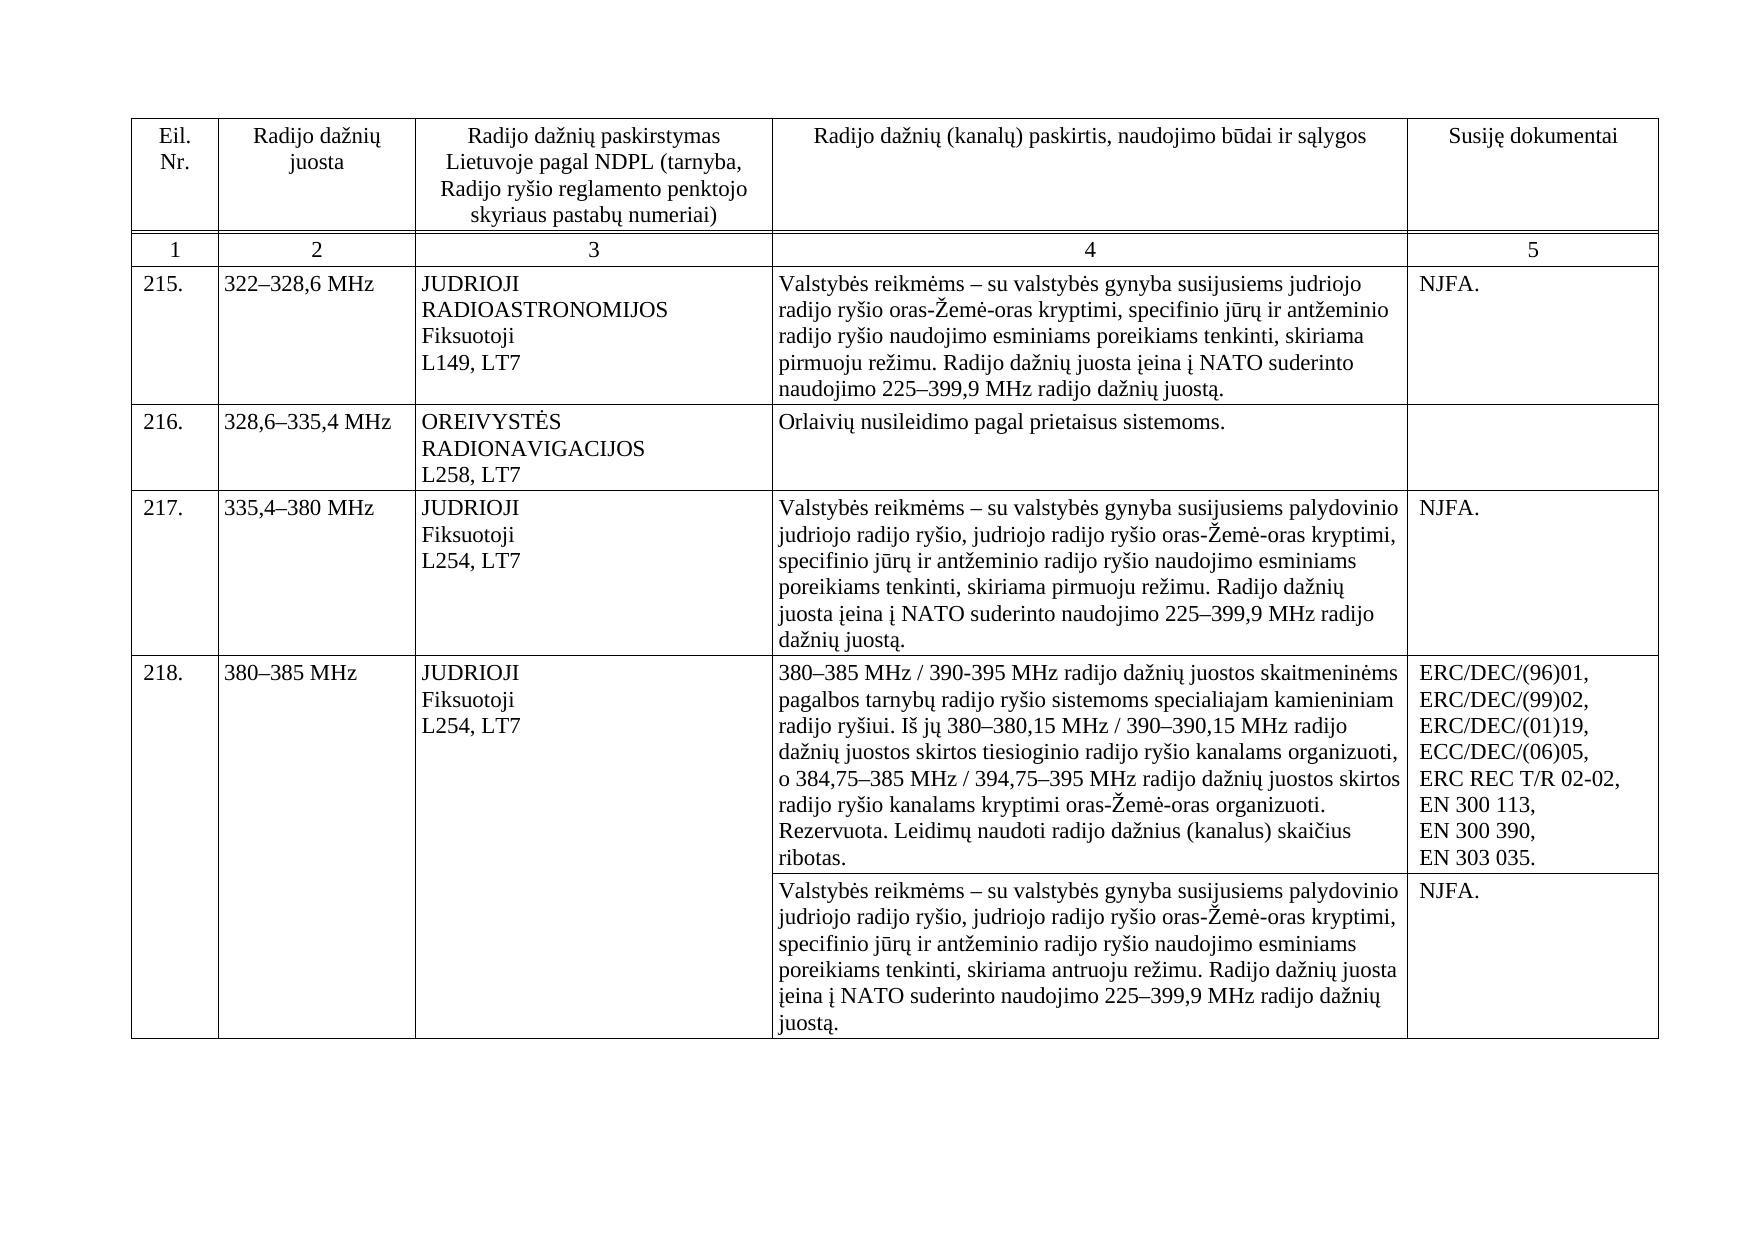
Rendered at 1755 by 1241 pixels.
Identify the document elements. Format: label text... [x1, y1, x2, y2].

table_cell 3 [416, 234, 772, 266]
table_cell 5 [1408, 234, 1658, 266]
table_cell NJFA. [1408, 491, 1658, 655]
table_header Radijo dažnių juosta [219, 119, 415, 230]
table_cell JUDRIOJI Fiksuotoji L254, LT7 [416, 491, 772, 655]
table_cell Valstybės reikmėms – su valstybės gynyba susijusiems palydovinio judriojo radijo ryšio, judriojo radijo ryšio oras-Žemė-oras kryptimi, specifinio jūrų ir antžeminio radijo ryšio naudojimo esminiams poreikiams tenkinti, skiriama pirmuoju režimu. Radijo dažnių juosta įeina į NATO suderinto naudojimo 225–399,9 MHz radijo dažnių juostą. [773, 491, 1407, 655]
table_cell 2 [219, 234, 415, 266]
table_cell 328,6–335,4 MHz [219, 405, 415, 490]
table_cell 4 [773, 234, 1407, 266]
table_cell 217. [132, 491, 218, 655]
table_cell JUDRIOJI Fiksuotoji L254, LT7 [416, 656, 772, 1038]
table_cell Valstybės reikmėms – su valstybės gynyba susijusiems palydovinio judriojo radijo ryšio, judriojo radijo ryšio oras-Žemė-oras kryptimi, specifinio jūrų ir antžeminio radijo ryšio naudojimo esminiams poreikiams tenkinti, skiriama antruoju režimu. Radijo dažnių juosta įeina į NATO suderinto naudojimo 225–399,9 MHz radijo dažnių juostą. [773, 874, 1407, 1038]
table_cell Orlaivių nusileidimo pagal prietaisus sistemoms. [773, 405, 1407, 490]
table_cell 322–328,6 MHz [219, 267, 415, 404]
table_cell 1 [132, 234, 218, 266]
table_cell 215. [132, 267, 218, 404]
table_cell NJFA. [1408, 267, 1658, 404]
table_cell 380–385 MHz [219, 656, 415, 1038]
table_cell NJFA. [1408, 874, 1658, 1038]
table_header Eil. Nr. [132, 119, 218, 230]
table_cell 380–385 MHz / 390-395 MHz radijo dažnių juostos skaitmeninėms pagalbos tarnybų radijo ryšio sistemoms specialiajam kamieniniam radijo ryšiui. Iš jų 380–380,15 MHz / 390–390,15 MHz radijo dažnių juostos skirtos tiesioginio radijo ryšio kanalams organizuoti, o 384,75–385 MHz / 394,75–395 MHz radijo dažnių juostos skirtos radijo ryšio kanalams kryptimi oras-Žemė-oras organizuoti. Rezervuota. Leidimų naudoti radijo dažnius (kanalus) skaičius ribotas. [773, 656, 1407, 873]
table_cell 218. [132, 656, 218, 1038]
table_header Radijo dažnių paskirstymas Lietuvoje pagal NDPL (tarnyba, Radijo ryšio reglamento penktojo skyriaus pastabų numeriai) [416, 119, 772, 230]
table_cell JUDRIOJI RADIOASTRONOMIJOS Fiksuotoji L149, LT7 [416, 267, 772, 404]
table_cell [1408, 405, 1658, 490]
table_cell ERC/DEC/(96)01, ERC/DEC/(99)02, ERC/DEC/(01)19, ECC/DEC/(06)05, ERC REC T/R 02-02, EN 300 113, EN 300 390, EN 303 035. [1408, 656, 1658, 873]
table_header Susiję dokumentai [1408, 119, 1658, 230]
table_cell 216. [132, 405, 218, 490]
table_cell Valstybės reikmėms – su valstybės gynyba susijusiems judriojo radijo ryšio oras-Žemė-oras kryptimi, specifinio jūrų ir antžeminio radijo ryšio naudojimo esminiams poreikiams tenkinti, skiriama pirmuoju režimu. Radijo dažnių juosta įeina į NATO suderinto naudojimo 225–399,9 MHz radijo dažnių juostą. [773, 267, 1407, 404]
table_header Radijo dažnių (kanalų) paskirtis, naudojimo būdai ir sąlygos [773, 119, 1407, 230]
table_cell OREIVYSTĖS RADIONAVIGACIJOS L258, LT7 [416, 405, 772, 490]
table_cell 335,4–380 MHz [219, 491, 415, 655]
